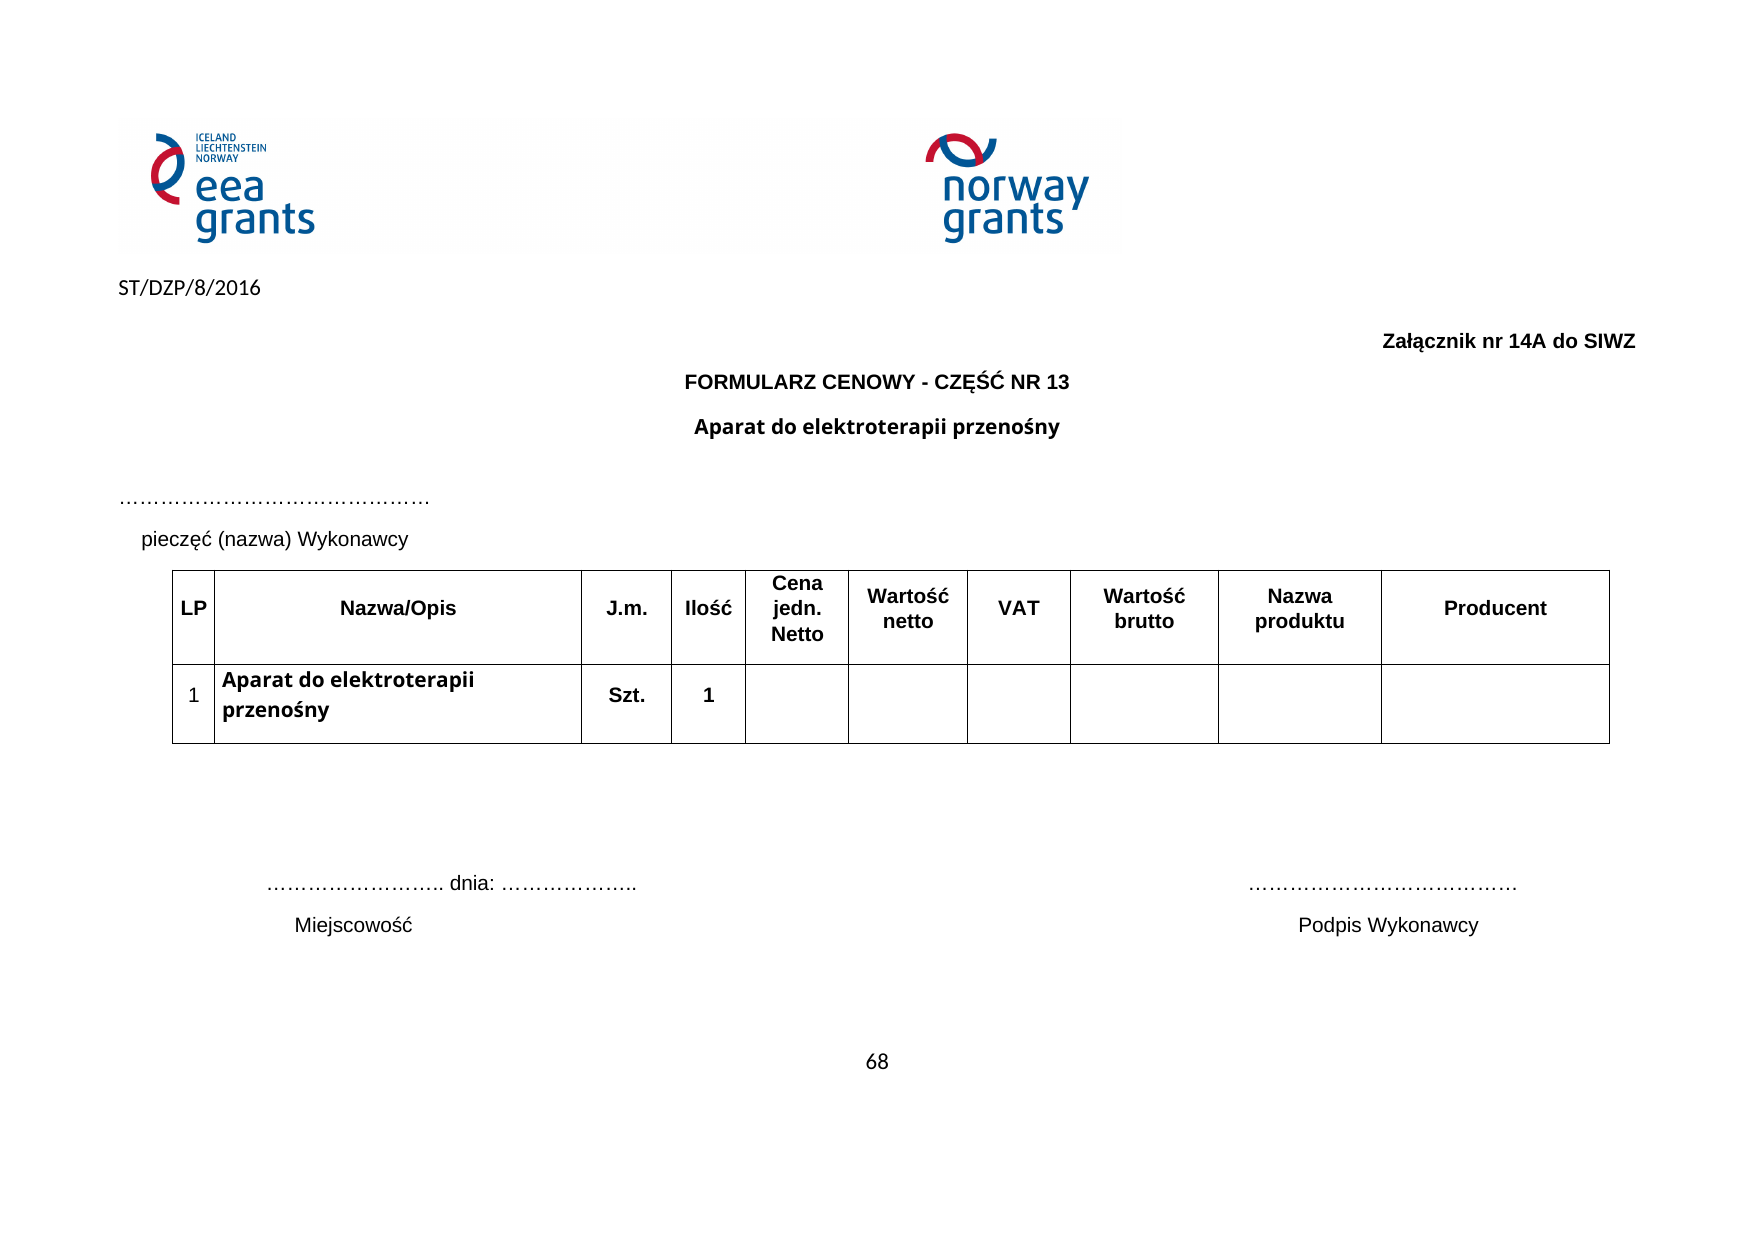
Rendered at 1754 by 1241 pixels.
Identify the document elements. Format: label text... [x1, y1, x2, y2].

table_cell [1071, 665, 1218, 742]
table_cell [1219, 665, 1381, 742]
text FORMULARZ CENOWY - CZĘŚĆ NR 13 [118, 370, 1636, 394]
table_header Wartość netto [849, 571, 967, 664]
table_cell Szt. [582, 665, 671, 742]
text Aparat do elektroterapii przenośny [118, 412, 1636, 441]
table_header VAT [968, 571, 1070, 664]
table_cell [968, 665, 1070, 742]
text ……………………………………… [118, 459, 1636, 509]
table_header Wartość brutto [1071, 571, 1218, 664]
table_header Cena jedn. Netto [746, 571, 848, 664]
table_header Ilość [672, 571, 745, 664]
text Załącznik nr 14A do SIWZ [118, 329, 1636, 353]
text Miejscowość Podpis Wykonawcy [118, 913, 1636, 937]
table_header LP [173, 571, 214, 664]
table_cell 1 [173, 665, 214, 742]
table_cell [1382, 665, 1609, 742]
text pieczęć (nazwa) Wykonawcy [118, 527, 1636, 551]
table_header Nazwa produktu [1219, 571, 1381, 664]
table_cell Aparat do elektroterapii przenośny [215, 665, 581, 742]
table_header Nazwa/Opis [215, 571, 581, 664]
table_cell [849, 665, 967, 742]
text …………………….. dnia: ……………….. ………………………………… [192, 870, 1636, 894]
table_header Producent [1382, 571, 1609, 664]
table_cell [746, 665, 848, 742]
table_cell 1 [672, 665, 745, 742]
table_header J.m. [582, 571, 671, 664]
